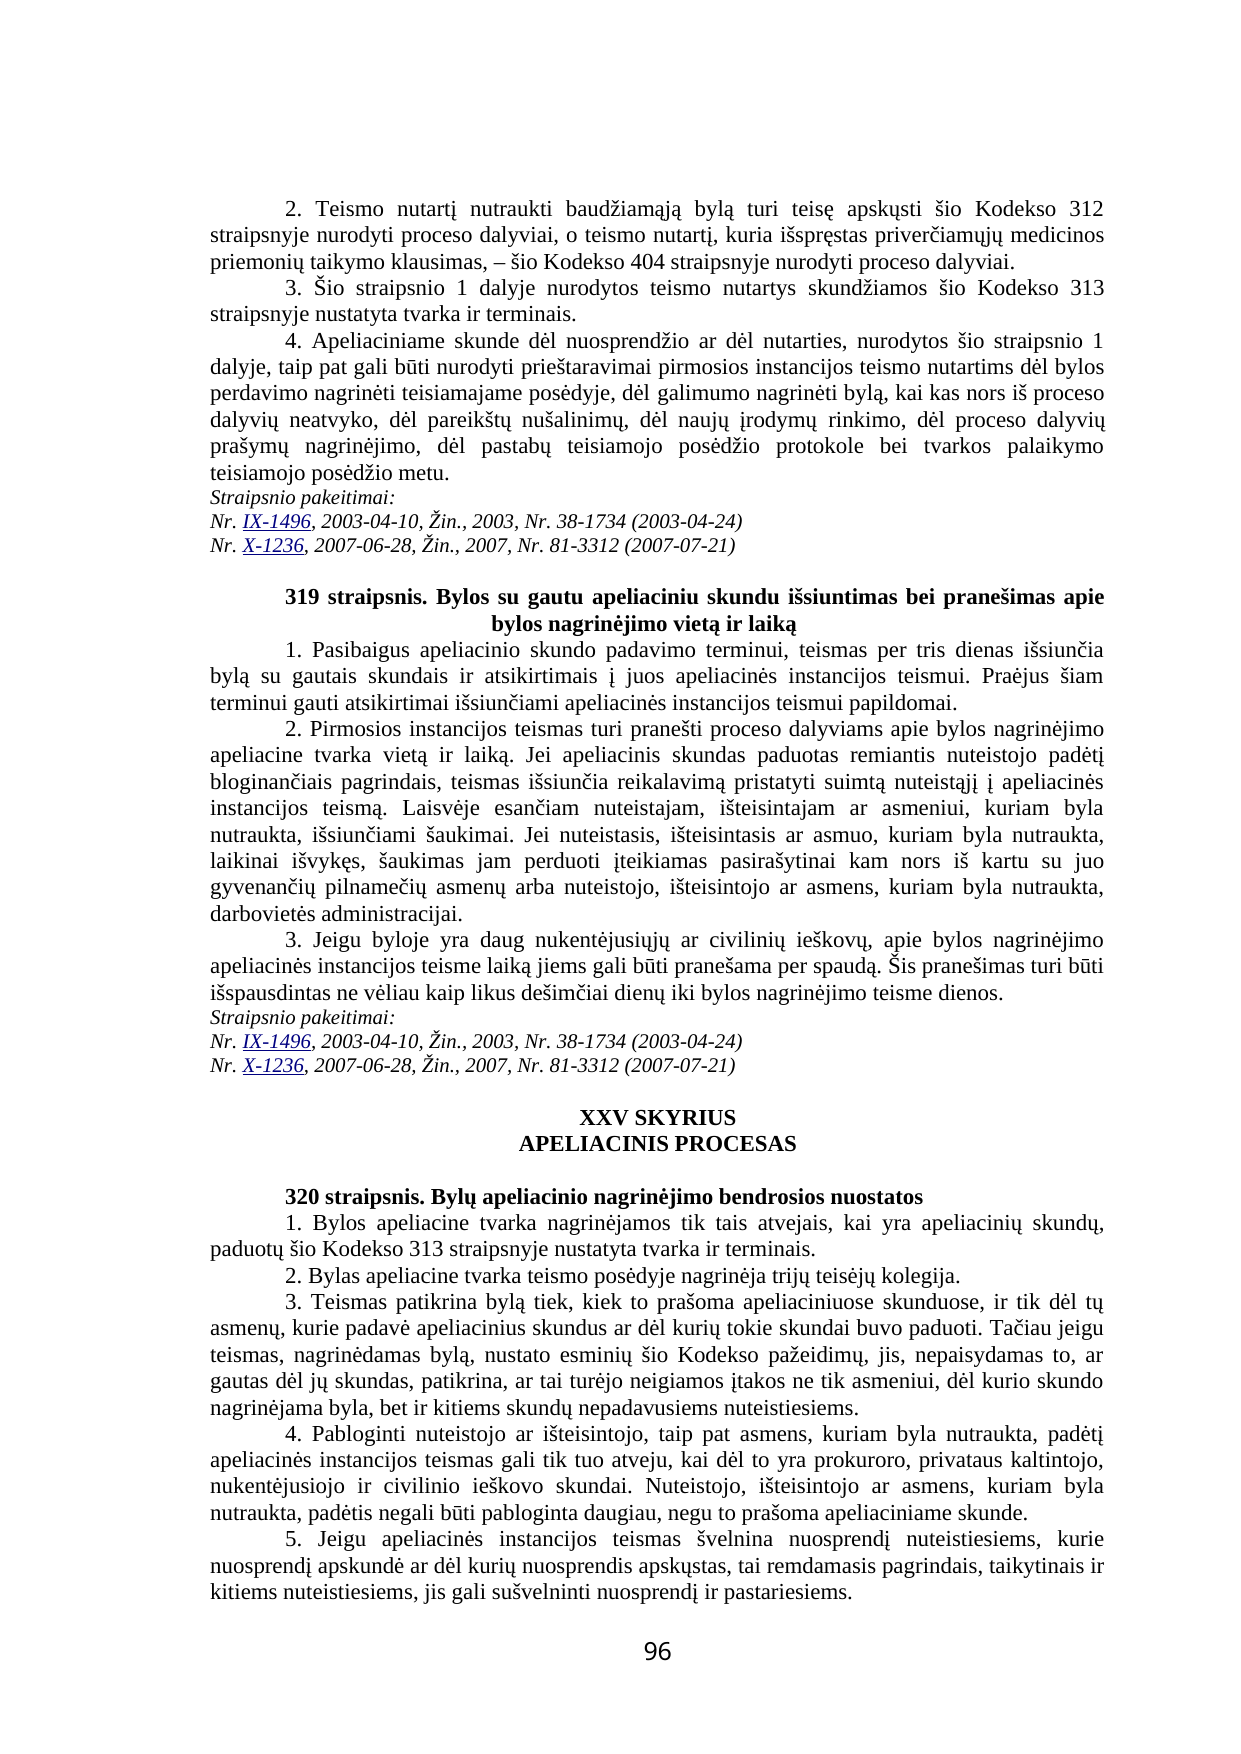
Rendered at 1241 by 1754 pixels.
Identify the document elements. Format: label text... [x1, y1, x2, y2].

text 2. Bylas apeliacine tvarka teismo posėdyje nagrinėja trijų teisėjų kolegija. [210, 1262, 1106, 1288]
text 3. Teismas patikrina bylą tiek, kiek to prašoma apeliaciniuose skunduose, ir tik dėl tų asmenų, kurie padavė apeliacinius skundus ar dėl kurių tokie skundai buvo paduoti. Tačiau jeigu teismas, nagrinėdamas bylą, nustato esminių šio Kodekso pažeidimų, jis, nepaisydamas to, ar gautas dėl jų skundas, patikrina, ar tai turėjo neigiamos įtakos ne tik asmeniui, dėl kurio skundo nagrinėjama byla, bet ir kitiems skundų nepadavusiems nuteistiesiems. [210, 1288, 1106, 1420]
text Nr. IX-1496, 2003-04-10, Žin., 2003, Nr. 38-1734 (2003-04-24) [210, 1029, 1106, 1053]
text 2. Pirmosios instancijos teismas turi pranešti proceso dalyviams apie bylos nagrinėjimo apeliacine tvarka vietą ir laiką. Jei apeliacinis skundas paduotas remiantis nuteistojo padėtį bloginančiais pagrindais, teismas išsiunčia reikalavimą pristatyti suimtą nuteistąjį į apeliacinės instancijos teismą. Laisvėje esančiam nuteistajam, išteisintajam ar asmeniui, kuriam byla nutraukta, išsiunčiami šaukimai. Jei nuteistasis, išteisintasis ar asmuo, kuriam byla nutraukta, laikinai išvykęs, šaukimas jam perduoti įteikiamas pasirašytinai kam nors iš kartu su juo gyvenančių pilnamečių asmenų arba nuteistojo, išteisintojo ar asmens, kuriam byla nutraukta, darbovietės administracijai. [210, 715, 1106, 926]
text 319 straipsnis. Bylos su gautu apeliaciniu skundu išsiuntimas bei pranešimas apie bylos nagrinėjimo vietą ir laiką [285, 583, 1106, 636]
text Nr. X-1236, 2007-06-28, Žin., 2007, Nr. 81-3312 (2007-07-21) [210, 1053, 1106, 1077]
text 2. Teismo nutartį nutraukti baudžiamąją bylą turi teisę apskųsti šio Kodekso 312 straipsnyje nurodyti proceso dalyviai, o teismo nutartį, kuria išspręstas priverčiamųjų medicinos priemonių taikymo klausimas, – šio Kodekso 404 straipsnyje nurodyti proceso dalyviai. [210, 195, 1106, 274]
text 3. Jeigu byloje yra daug nukentėjusiųjų ar civilinių ieškovų, apie bylos nagrinėjimo apeliacinės instancijos teisme laiką jiems gali būti pranešama per spaudą. Šis pranešimas turi būti išspausdintas ne vėliau kaip likus dešimčiai dienų iki bylos nagrinėjimo teisme dienos. [210, 926, 1106, 1005]
text 4. Apeliaciniame skunde dėl nuosprendžio ar dėl nutarties, nurodytos šio straipsnio 1 dalyje, taip pat gali būti nurodyti prieštaravimai pirmosios instancijos teismo nutartims dėl bylos perdavimo nagrinėti teisiamajame posėdyje, dėl galimumo nagrinėti bylą, kai kas nors iš proceso dalyvių neatvyko, dėl pareikštų nušalinimų, dėl naujų įrodymų rinkimo, dėl proceso dalyvių prašymų nagrinėjimo, dėl pastabų teisiamojo posėdžio protokole bei tvarkos palaikymo teisiamojo posėdžio metu. [210, 327, 1106, 485]
text 4. Pabloginti nuteistojo ar išteisintojo, taip pat asmens, kuriam byla nutraukta, padėtį apeliacinės instancijos teismas gali tik tuo atveju, kai dėl to yra prokuroro, privataus kaltintojo, nukentėjusiojo ir civilinio ieškovo skundai. Nuteistojo, išteisintojo ar asmens, kuriam byla nutraukta, padėtis negali būti pabloginta daugiau, negu to prašoma apeliaciniame skunde. [210, 1420, 1106, 1525]
text Nr. IX-1496, 2003-04-10, Žin., 2003, Nr. 38-1734 (2003-04-24) [210, 509, 1106, 533]
text Apeliacinis procesas [210, 1130, 1106, 1156]
text 1. Pasibaigus apeliacinio skundo padavimo terminui, teismas per tris dienas išsiunčia bylą su gautais skundais ir atsikirtimais į juos apeliacinės instancijos teismui. Praėjus šiam terminui gauti atsikirtimai išsiunčiami apeliacinės instancijos teismui papildomai. [210, 636, 1106, 715]
text 320 straipsnis. Bylų apeliacinio nagrinėjimo bendrosios nuostatos [210, 1183, 1106, 1209]
text Straipsnio pakeitimai: [210, 485, 1106, 509]
subtitle XXV skyrius [210, 1104, 1106, 1130]
text 1. Bylos apeliacine tvarka nagrinėjamos tik tais atvejais, kai yra apeliacinių skundų, paduotų šio Kodekso 313 straipsnyje nustatyta tvarka ir terminais. [210, 1209, 1106, 1262]
text Straipsnio pakeitimai: [210, 1005, 1106, 1029]
text Nr. X-1236, 2007-06-28, Žin., 2007, Nr. 81-3312 (2007-07-21) [210, 533, 1106, 557]
text 5. Jeigu apeliacinės instancijos teismas švelnina nuosprendį nuteistiesiems, kurie nuosprendį apskundė ar dėl kurių nuosprendis apskųstas, tai remdamasis pagrindais, taikytinais ir kitiems nuteistiesiems, jis gali sušvelninti nuosprendį ir pastariesiems. [210, 1525, 1106, 1604]
text 3. Šio straipsnio 1 dalyje nurodytos teismo nutartys skundžiamos šio Kodekso 313 straipsnyje nustatyta tvarka ir terminais. [210, 274, 1106, 327]
